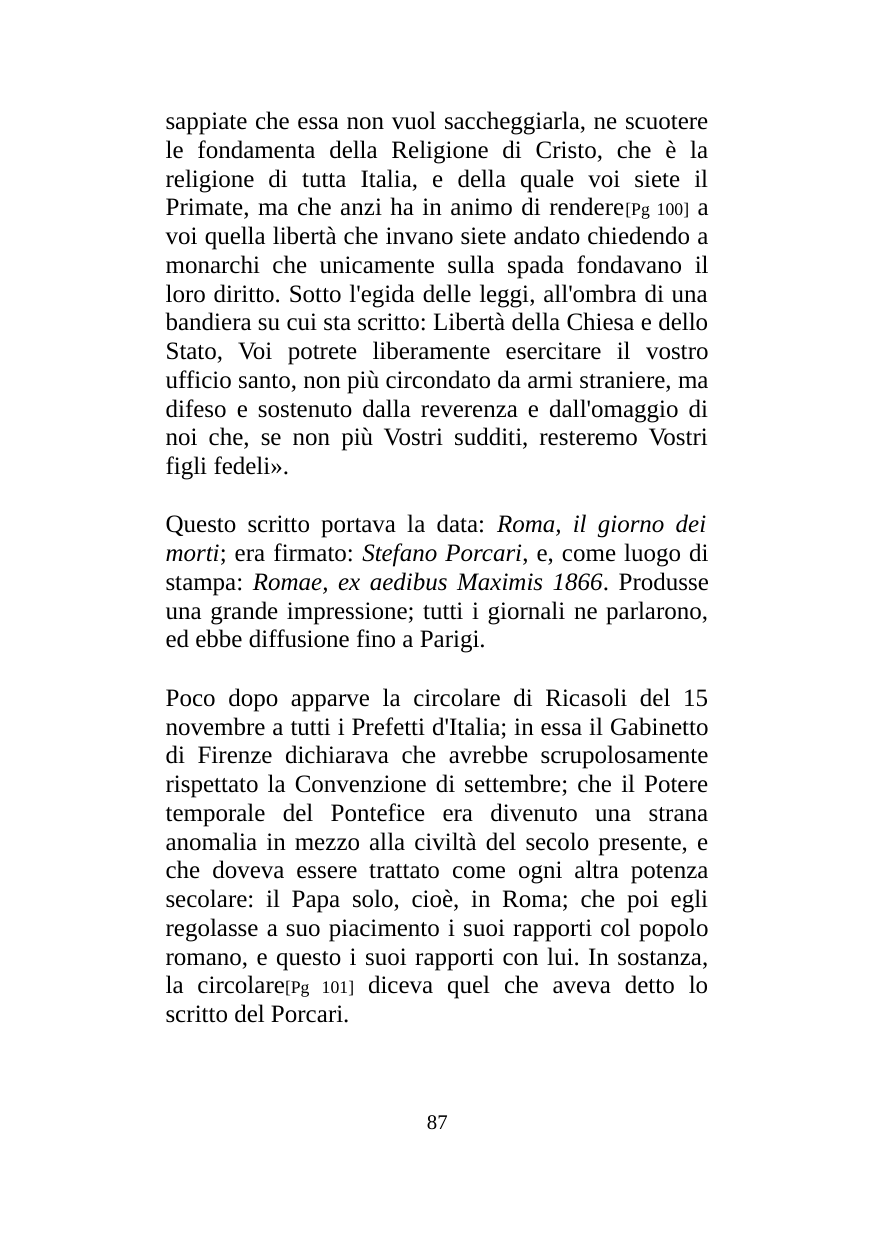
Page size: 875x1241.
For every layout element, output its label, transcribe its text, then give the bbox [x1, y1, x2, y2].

text Questo scritto portava la data: Roma, il giorno dei morti; era firmato: Stefano Porcari, e, come luogo di stampa: Romae, ex aedibus Maximis 1866. Produsse una grande impressione; tutti i giornali ne parlarono, ed ebbe diffusione fino a Parigi. [165, 509, 709, 653]
text Poco dopo apparve la circolare di Ricasoli del 15 novembre a tutti i Prefetti d'Italia; in essa il Gabinetto di Firenze dichiarava che avrebbe scrupolosamente rispettato la Convenzione di settembre; che il Potere temporale del Pontefice era divenuto una strana anomalia in mezzo alla civiltà del secolo presente, e che doveva essere trattato come ogni altra potenza secolare: il Papa solo, cioè, in Roma; che poi egli regolasse a suo piacimento i suoi rapporti col popolo romano, e questo i suoi rapporti con lui. In sostanza, la circolare[Pg 101] diceva quel che aveva detto lo scritto del Porcari. [165, 683, 709, 1028]
text sappiate che essa non vuol saccheggiarla, ne scuotere le fondamenta della Religione di Cristo, che è la religione di tutta Italia, e della quale voi siete il Primate, ma che anzi ha in animo di rendere[Pg 100] a voi quella libertà che invano siete andato chiedendo a monarchi che unicamente sulla spada fondavano il loro diritto. Sotto l'egida delle leggi, all'ombra di una bandiera su cui sta scritto: Libertà della Chiesa e dello Stato, Voi potrete liberamente esercitare il vostro ufficio santo, non più circondato da armi straniere, ma difeso e sostenuto dalla reverenza e dall'omaggio di noi che, se non più Vostri sudditi, resteremo Vostri figli fedeli». [165, 106, 709, 480]
